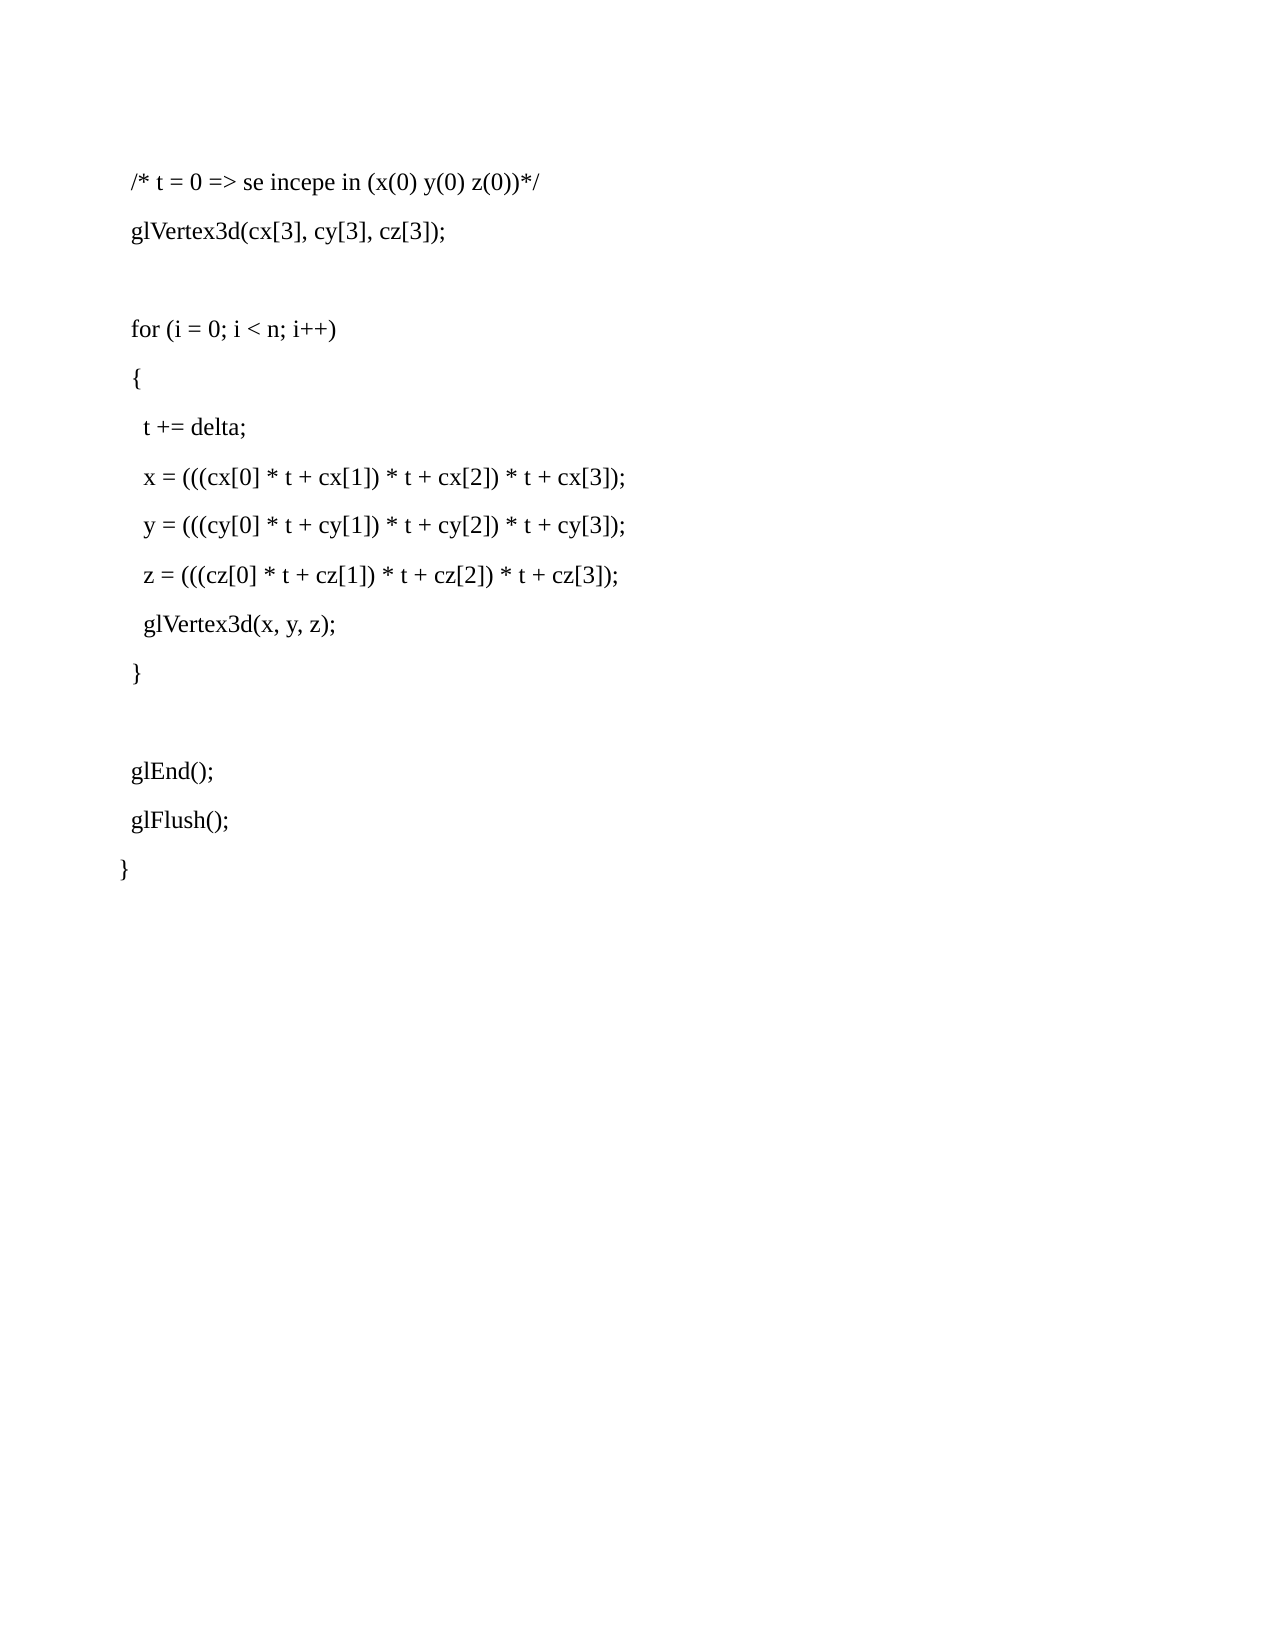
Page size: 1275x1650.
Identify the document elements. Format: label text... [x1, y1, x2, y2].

text glVertex3d(x, y, z); [118, 609, 1157, 637]
text { [118, 363, 1157, 392]
text x = (((cx[0] * t + cx[1]) * t + cx[2]) * t + cx[3]); [118, 462, 1157, 490]
text glVertex3d(cx[3], cy[3], cz[3]); [118, 216, 1157, 245]
text /* t = 0 => se incepe in (x(0) y(0) z(0))*/ [118, 167, 1157, 196]
text z = (((cz[0] * t + cz[1]) * t + cz[2]) * t + cz[3]); [118, 560, 1157, 588]
text y = (((cy[0] * t + cy[1]) * t + cy[2]) * t + cy[3]); [118, 511, 1157, 539]
text for (i = 0; i < n; i++) [118, 314, 1157, 343]
text glEnd(); [118, 756, 1157, 785]
text } [118, 854, 1157, 883]
text glFlush(); [118, 805, 1157, 834]
text } [118, 658, 1157, 687]
text t += delta; [118, 412, 1157, 441]
